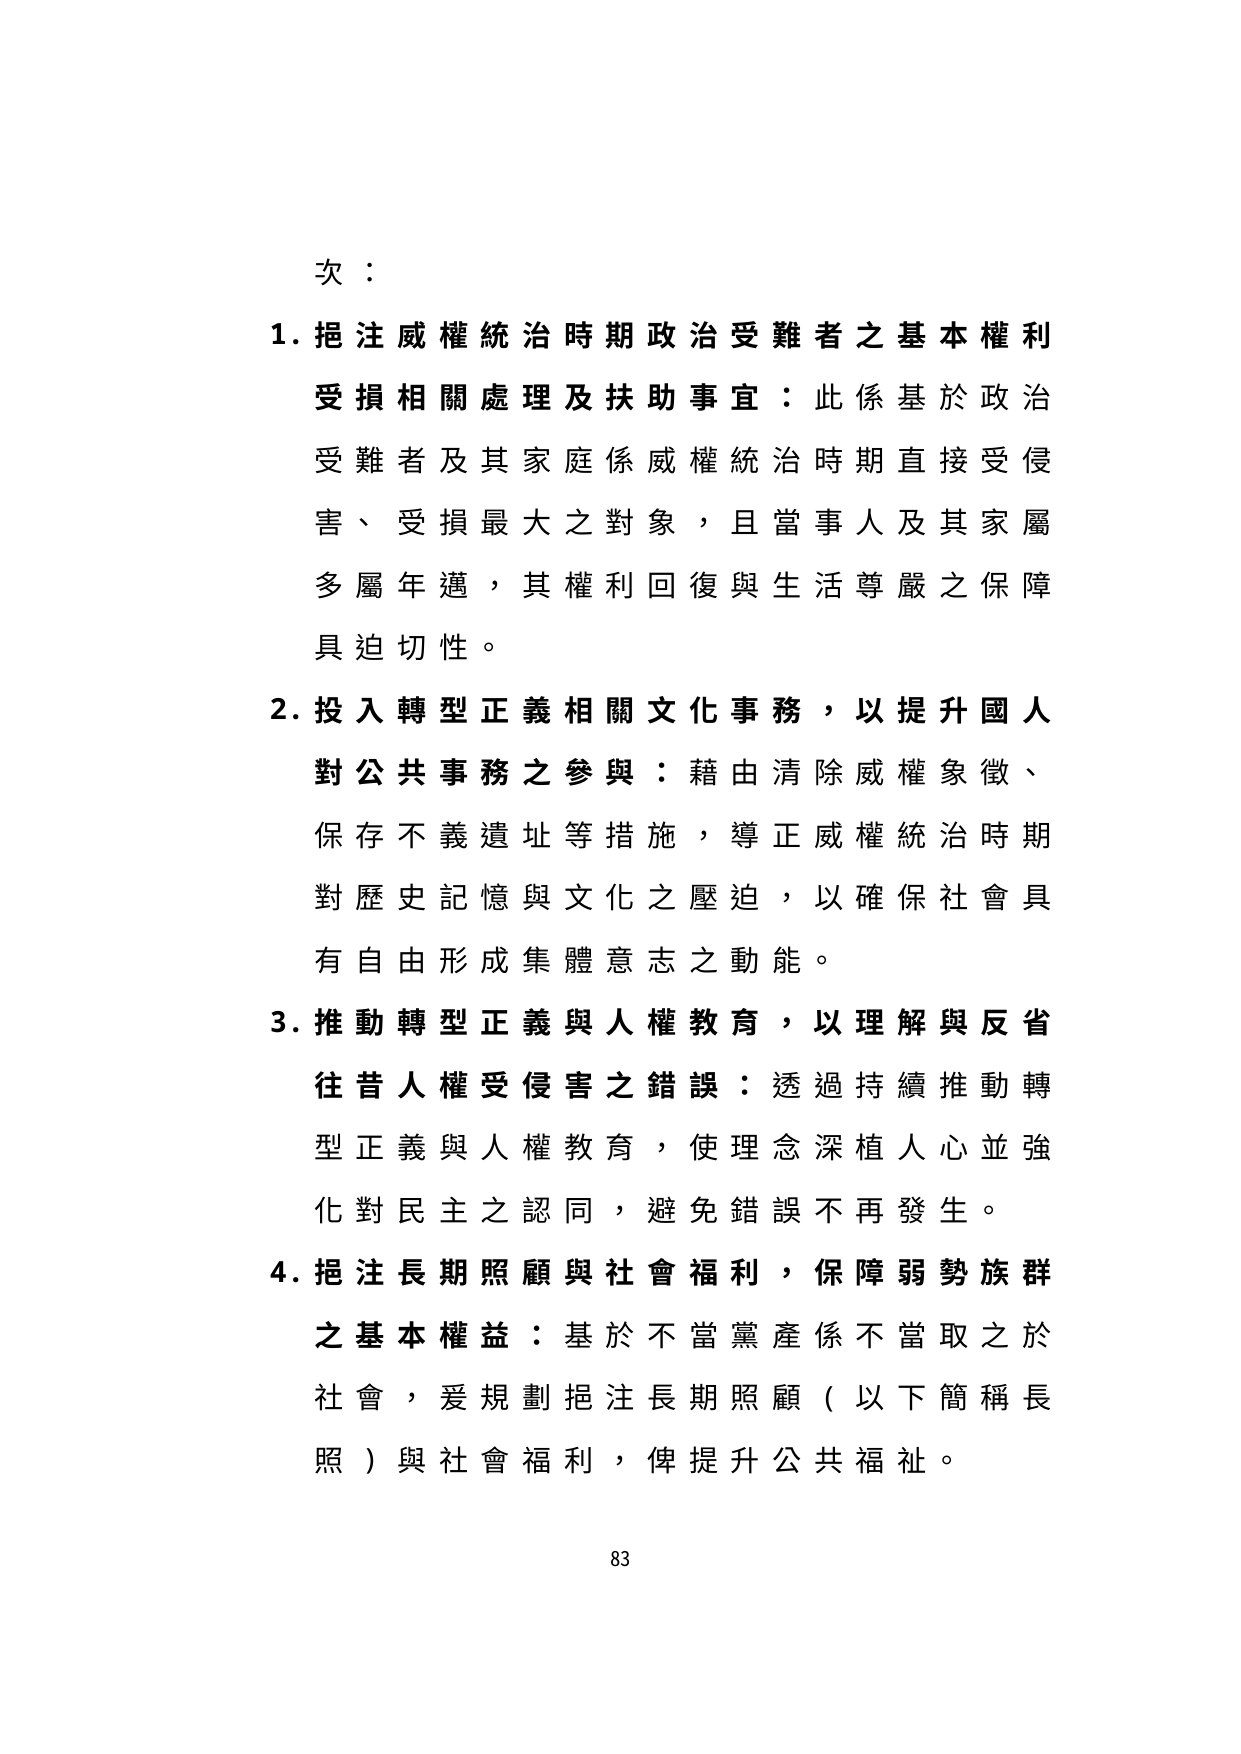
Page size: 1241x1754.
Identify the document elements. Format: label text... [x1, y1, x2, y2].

text 1.挹注威權統治時期政治受難者之基本權利受損相關處理及扶助事宜：此係基於政治受難者及其家庭係威權統治時期直接受侵害、受損最大之對象，且當事人及其家屬多屬年邁，其權利回復與生活尊嚴之保障具迫切性。 [251, 292, 1058, 667]
text 3.推動轉型正義與人權教育，以理解與反省往昔人權受侵害之錯誤：透過持續推動轉型正義與人權教育，使理念深植人心並強化對民主之認同，避免錯誤不再發生。 [251, 979, 1058, 1229]
text 次： [271, 229, 1058, 292]
text 4.挹注長期照顧與社會福利，保障弱勢族群之基本權益：基於不當黨產係不當取之於社會，爰規劃挹注長期照顧(以下簡稱長照)與社會福利，俾提升公共福祉。 [251, 1229, 1058, 1479]
text 2.投入轉型正義相關文化事務，以提升國人對公共事務之參與：藉由清除威權象徵、保存不義遺址等措施，導正威權統治時期對歷史記憶與文化之壓迫，以確保社會具有自由形成集體意志之動能。 [251, 667, 1058, 979]
